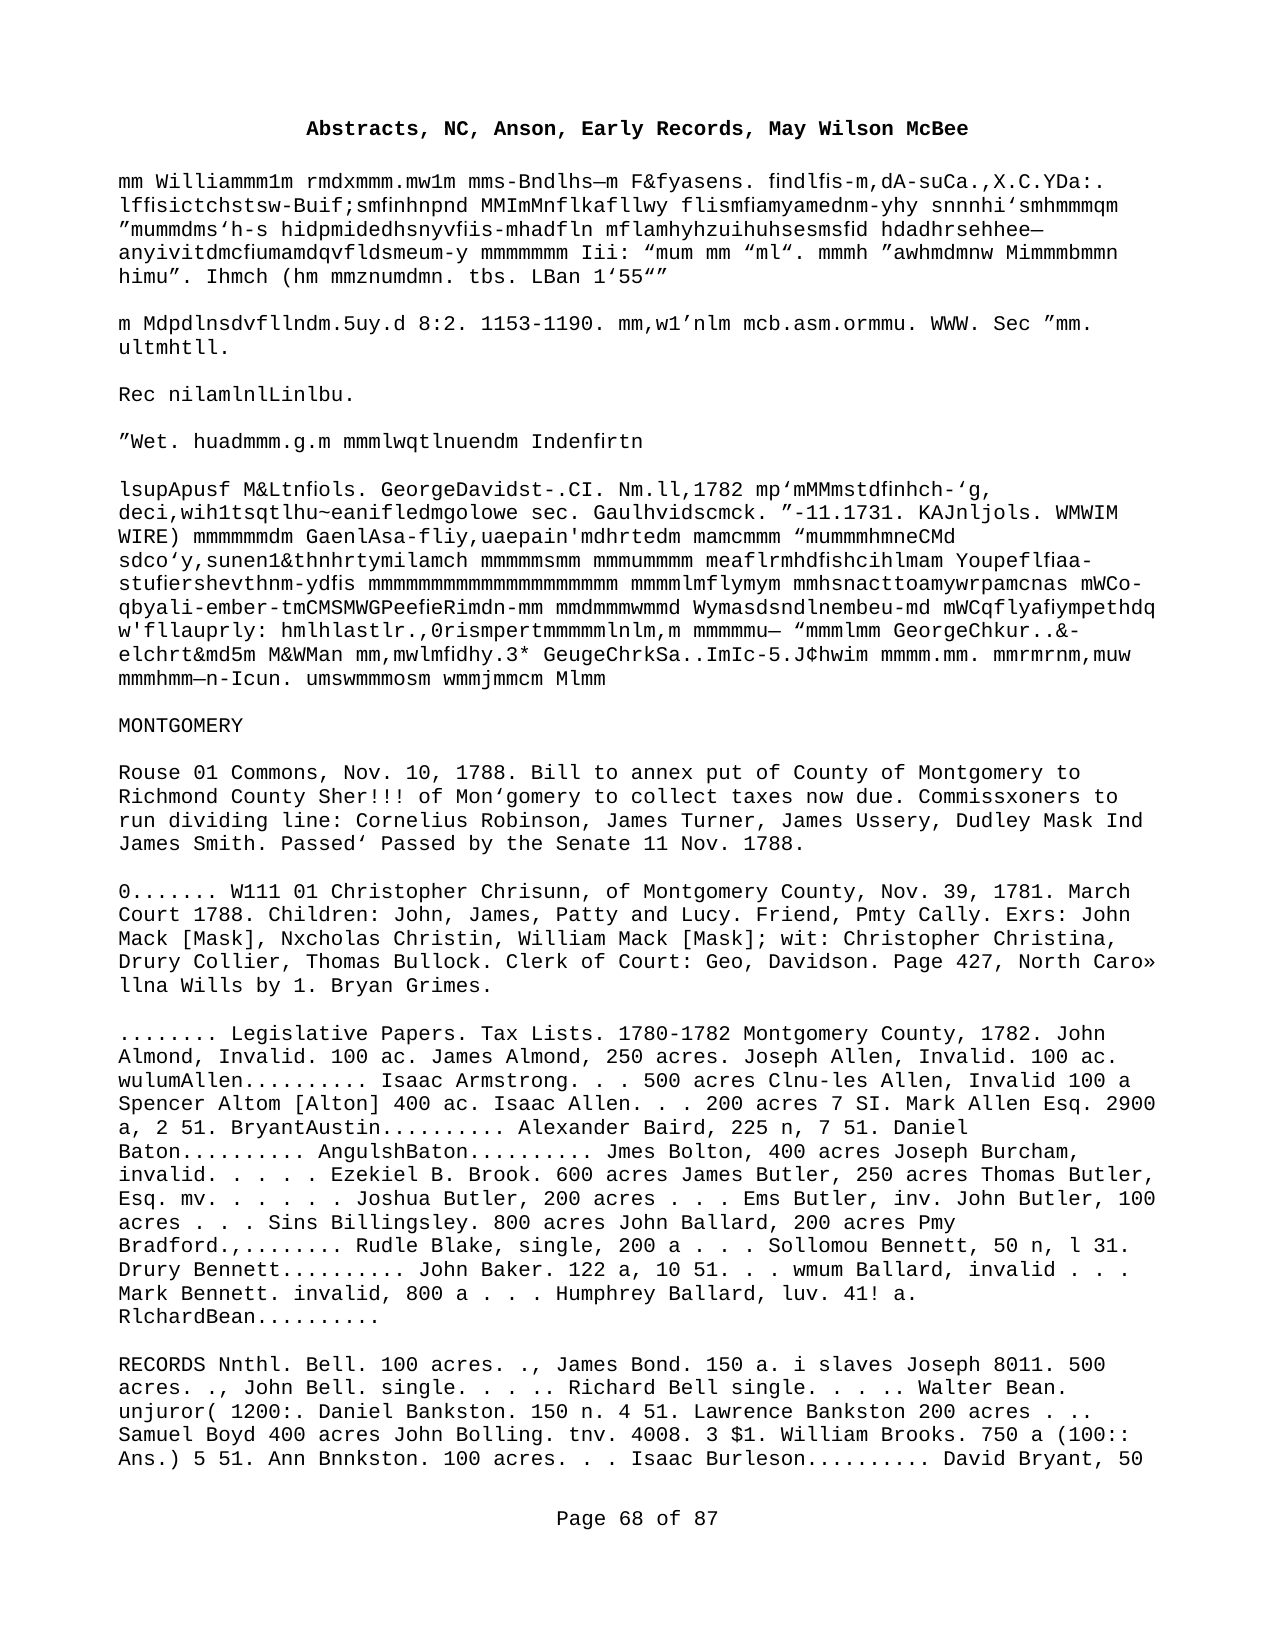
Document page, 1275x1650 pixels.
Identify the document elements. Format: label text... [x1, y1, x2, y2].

text Rouse 01 Commons, Nov. 10, 1788. Bill to annex put of County of Montgomery to Richmond County Sher!!! of Mon‘gomery to collect taxes now due. Commissxoners to run dividing line: Cornelius Robinson, James Turner, James Ussery, Dudley Mask Ind James Smith. Passed‘ Passed by the Senate 11 Nov. 1788. [118, 762, 1157, 857]
text 0....... W111 01 Christopher Chrisunn, of Montgomery County, Nov. 39, 1781. March Court 1788. Children: John, James, Patty and Lucy. Friend, Pmty Cally. Exrs: John Mack [Mask], Nxcholas Christin, William Mack [Mask]; wit: Christopher Christina, Drury Collier, Thomas Bullock. Clerk of Court: Geo, Davidson. Page 427, North Caro» llna Wills by 1. Bryan Grimes. [118, 881, 1157, 999]
text mm Williammm1m rmdxmmm.mw1m mms-Bndlhs—m F&fyasens. ﬁndlﬁs-m,dA-suCa.,X.C.YDa:. lfﬁsictchstsw-Buif;smﬁnhnpnd MMImMnflkafllwy flismﬁamyamednm-yhy snnnhi‘smhmmmqm ”mummdms‘h-s hidpmidedhsnyvﬁis-mhadfln mflamhyhzuihuhsesmsﬁd hdadhrsehhee—anyivitdmcﬁumamdqvfldsmeum-y mmmmmmm Iii: “mum mm “ml“. mmmh ”awhmdmnw Mimmmbmmn himu”. Ihmch (hm mmznumdmn. tbs. LBan 1‘55“” [118, 171, 1157, 289]
text ”Wet. huadmmm.g.m mmmlwqtlnuendm Indenﬁrtn [118, 431, 1157, 455]
text MONTGOMERY [118, 715, 1157, 739]
text ........ Legislative Papers. Tax Lists. 1780-1782 Montgomery County, 1782. John Almond, Invalid. 100 ac. James Almond, 250 acres. Joseph Allen, Invalid. 100 ac. wulumAllen.......... Isaac Armstrong. . . 500 acres Clnu-les Allen, Invalid 100 a Spencer Altom [Alton] 400 ac. Isaac Allen. . . 200 acres 7 SI. Mark Allen Esq. 2900 a, 2 51. BryantAustin.......... Alexander Baird, 225 n, 7 51. Daniel Baton.......... AngulshBaton.......... Jmes Bolton, 400 acres Joseph Burcham, invalid. . . . . Ezekiel B. Brook. 600 acres James Butler, 250 acres Thomas Butler, Esq. mv. . . . . . Joshua Butler, 200 acres . . . Ems Butler, inv. John Butler, 100 acres . . . Sins Billingsley. 800 acres John Ballard, 200 acres Pmy Bradford.,........ Rudle Blake, single, 200 a . . . Sollomou Bennett, 50 n, l 31. Drury Bennett.......... John Baker. 122 a, 10 51. . . wmum Ballard, invalid . . . Mark Bennett. invalid, 800 a . . . Humphrey Ballard, luv. 41! a. RlchardBean.......... [118, 1022, 1157, 1330]
text RECORDS Nnthl. Bell. 100 acres. ., James Bond. 150 a. i slaves Joseph 8011. 500 acres. ., John Bell. single. . . .. Richard Bell single. . . .. Walter Bean. unjuror( 1200:. Daniel Bankston. 150 n. 4 51. Lawrence Bankston 200 acres . .. Samuel Boyd 400 acres John Bolling. tnv. 4008. 3 $1. William Brooks. 750 a (100:: Ans.) 5 51. Ann Bnnkston. 100 acres. . . Isaac Burleson.......... David Bryant, 50 [118, 1353, 1157, 1472]
text lsupApusf M&Ltnﬁols. GeorgeDavidst-.CI. Nm.ll,1782 mp‘mMMmstdﬁnhch-‘g, deci,wih1tsqtlhu~eanifledmgolowe sec. Gaulhvidscmck. ”-11.1731. KAJnljols. WMWIM WIRE) mmmmmmdm GaenlAsa-fliy,uaepain'mdhrtedm mamcmmm “mummmhmneCMd sdco‘y,sunen1&thnhrtymilamch mmmmmsmm mmmummmm meaflrmhdﬁshcihlmam Youpeflﬁaa-stuﬁershevthnm-ydﬁs mmmmmmmmmmmmmmmmmmmm mmmmlmflymym mmhsnacttoamywrpamcnas mWCo-qbyali-ember-tmCMSMWGPeeﬁeRimdn-mm mmdmmmwmmd Wymasdsndlnembeu-md mWCqflyaﬁympethdq w'fllauprly: hmlhlastlr.,0rismpertmmmmmlnlm,m mmmmmu— “mmmlmm GeorgeChkur..&-elchrt&md5m M&WMan mm,mwlmﬁdhy.3* GeugeChrkSa..ImIc-5.J¢hwim mmmm.mm. mmrmrnm,muw mmmhmm—n-Icun. umswmmmosm wmmjmmcm Mlmm [118, 479, 1157, 691]
text Rec nilamlnlLinlbu. [118, 384, 1157, 408]
text m Mdpdlnsdvfllndm.5uy.d 8:2. 1153-1190. mm,w1’nlm mcb.asm.ormmu. WWW. Sec ”mm. ultmhtll. [118, 313, 1157, 360]
